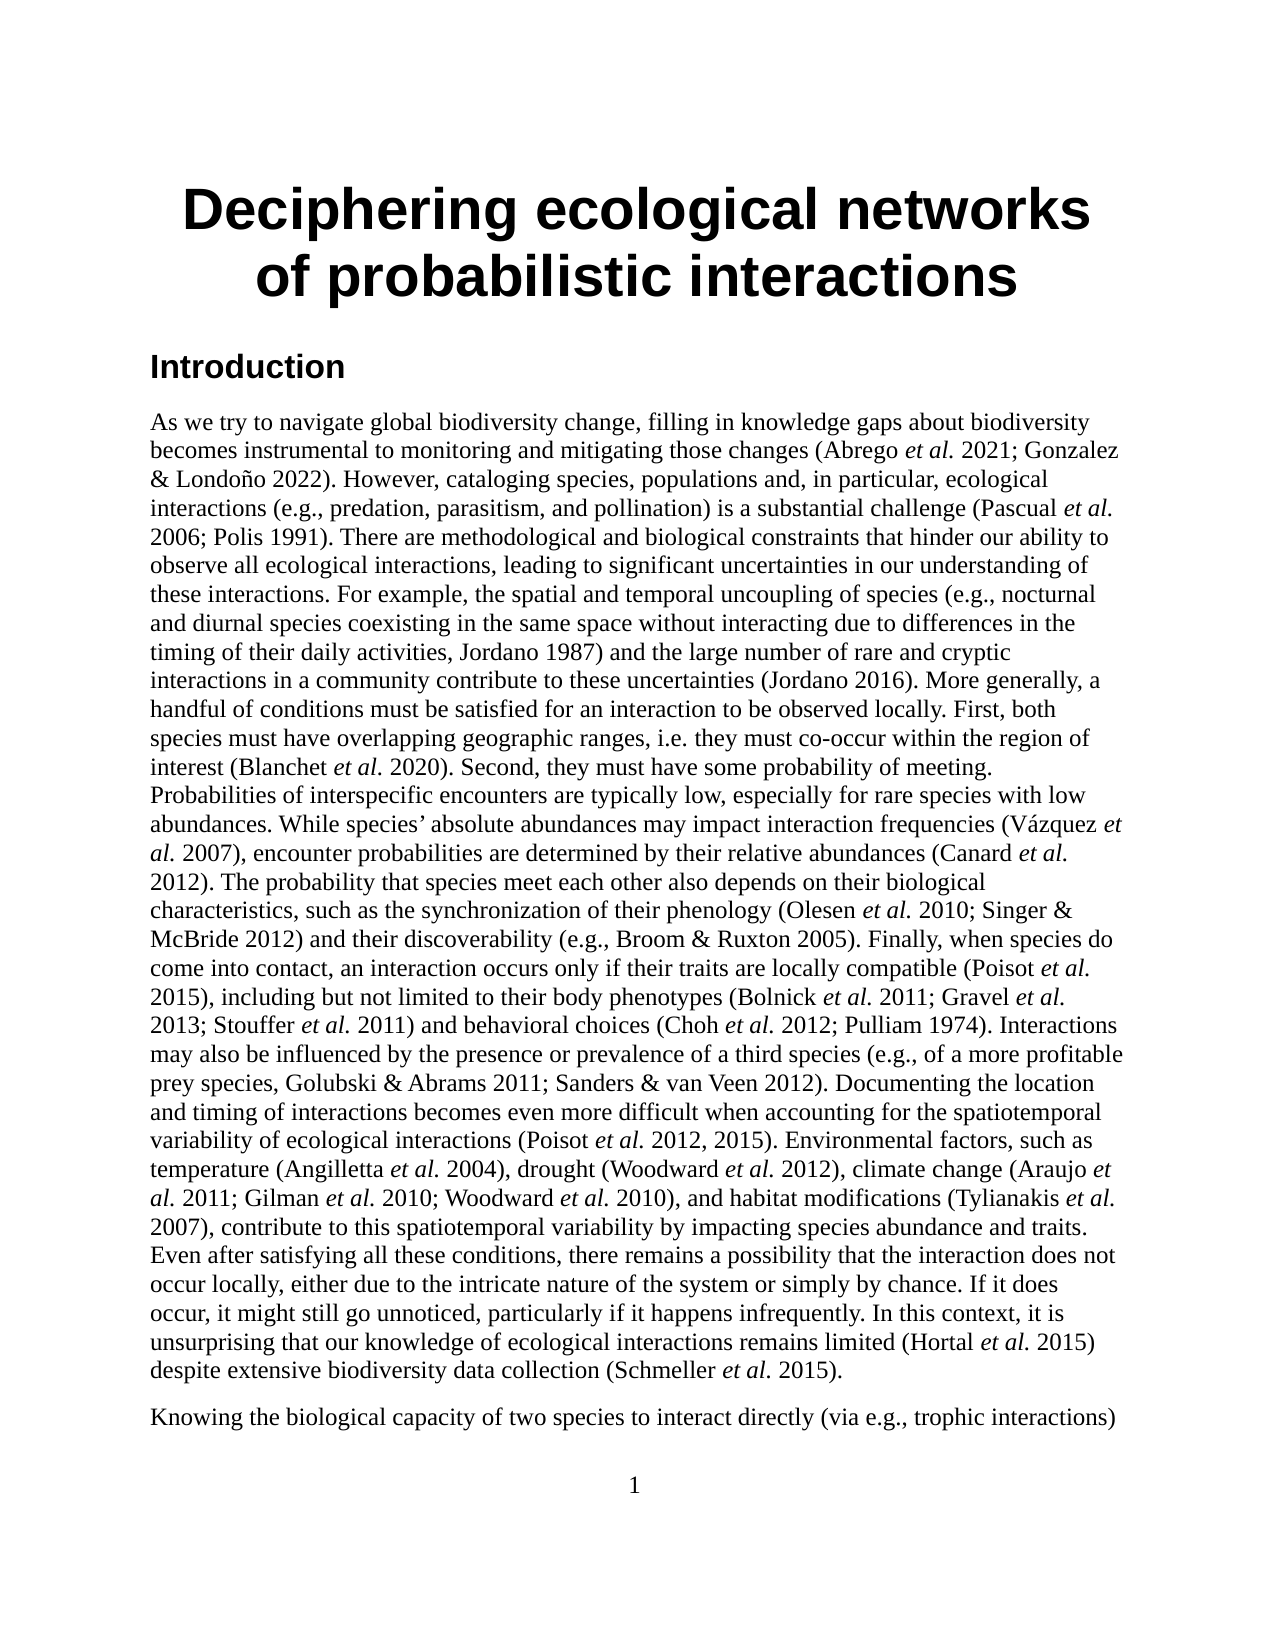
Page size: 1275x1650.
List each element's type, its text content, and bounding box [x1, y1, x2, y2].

text As we try to navigate global biodiversity change, filling in knowledge gaps about biodiversity becomes instrumental to monitoring and mitigating those changes (Abrego et al. 2021; Gonzalez & Londoño 2022). However, cataloging species, populations and, in particular, ecological interactions (e.g., predation, parasitism, and pollination) is a substantial challenge (Pascual et al. 2006; Polis 1991). There are methodological and biological constraints that hinder our ability to observe all ecological interactions, leading to significant uncertainties in our understanding of these interactions. For example, the spatial and temporal uncoupling of species (e.g., nocturnal and diurnal species coexisting in the same space without interacting due to differences in the timing of their daily activities, Jordano 1987) and the large number of rare and cryptic interactions in a community contribute to these uncertainties (Jordano 2016). More generally, a handful of conditions must be satisfied for an interaction to be observed locally. First, both species must have overlapping geographic ranges, i.e. they must co-occur within the region of interest (Blanchet et al. 2020). Second, they must have some probability of meeting. Probabilities of interspecific encounters are typically low, especially for rare species with low abundances. While species’ absolute abundances may impact interaction frequencies (Vázquez et al. 2007), encounter probabilities are determined by their relative abundances (Canard et al. 2012). The probability that species meet each other also depends on their biological characteristics, such as the synchronization of their phenology (Olesen et al. 2010; Singer & McBride 2012) and their discoverability (e.g., Broom & Ruxton 2005). Finally, when species do come into contact, an interaction occurs only if their traits are locally compatible (Poisot et al. 2015), including but not limited to their body phenotypes (Bolnick et al. 2011; Gravel et al. 2013; Stouffer et al. 2011) and behavioral choices (Choh et al. 2012; Pulliam 1974). Interactions may also be influenced by the presence or prevalence of a third species (e.g., of a more profitable prey species, Golubski & Abrams 2011; Sanders & van Veen 2012). Documenting the location and timing of interactions becomes even more difficult when accounting for the spatiotemporal variability of ecological interactions (Poisot et al. 2012, 2015). Environmental factors, such as temperature (Angilletta et al. 2004), drought (Woodward et al. 2012), climate change (Araujo et al. 2011; Gilman et al. 2010; Woodward et al. 2010), and habitat modifications (Tylianakis et al. 2007), contribute to this spatiotemporal variability by impacting species abundance and traits. Even after satisfying all these conditions, there remains a possibility that the interaction does not occur locally, either due to the intricate nature of the system or simply by chance. If it does occur, it might still go unnoticed, particularly if it happens infrequently. In this context, it is unsurprising that our knowledge of ecological interactions remains limited (Hortal et al. 2015) despite extensive biodiversity data collection (Schmeller et al. 2015). [150, 407, 1125, 1384]
text Knowing the biological capacity of two species to interact directly (via e.g., trophic interactions) [150, 1402, 1125, 1431]
subtitle Introduction [150, 347, 1125, 385]
title Deciphering ecological networks of probabilistic interactions [150, 175, 1125, 309]
